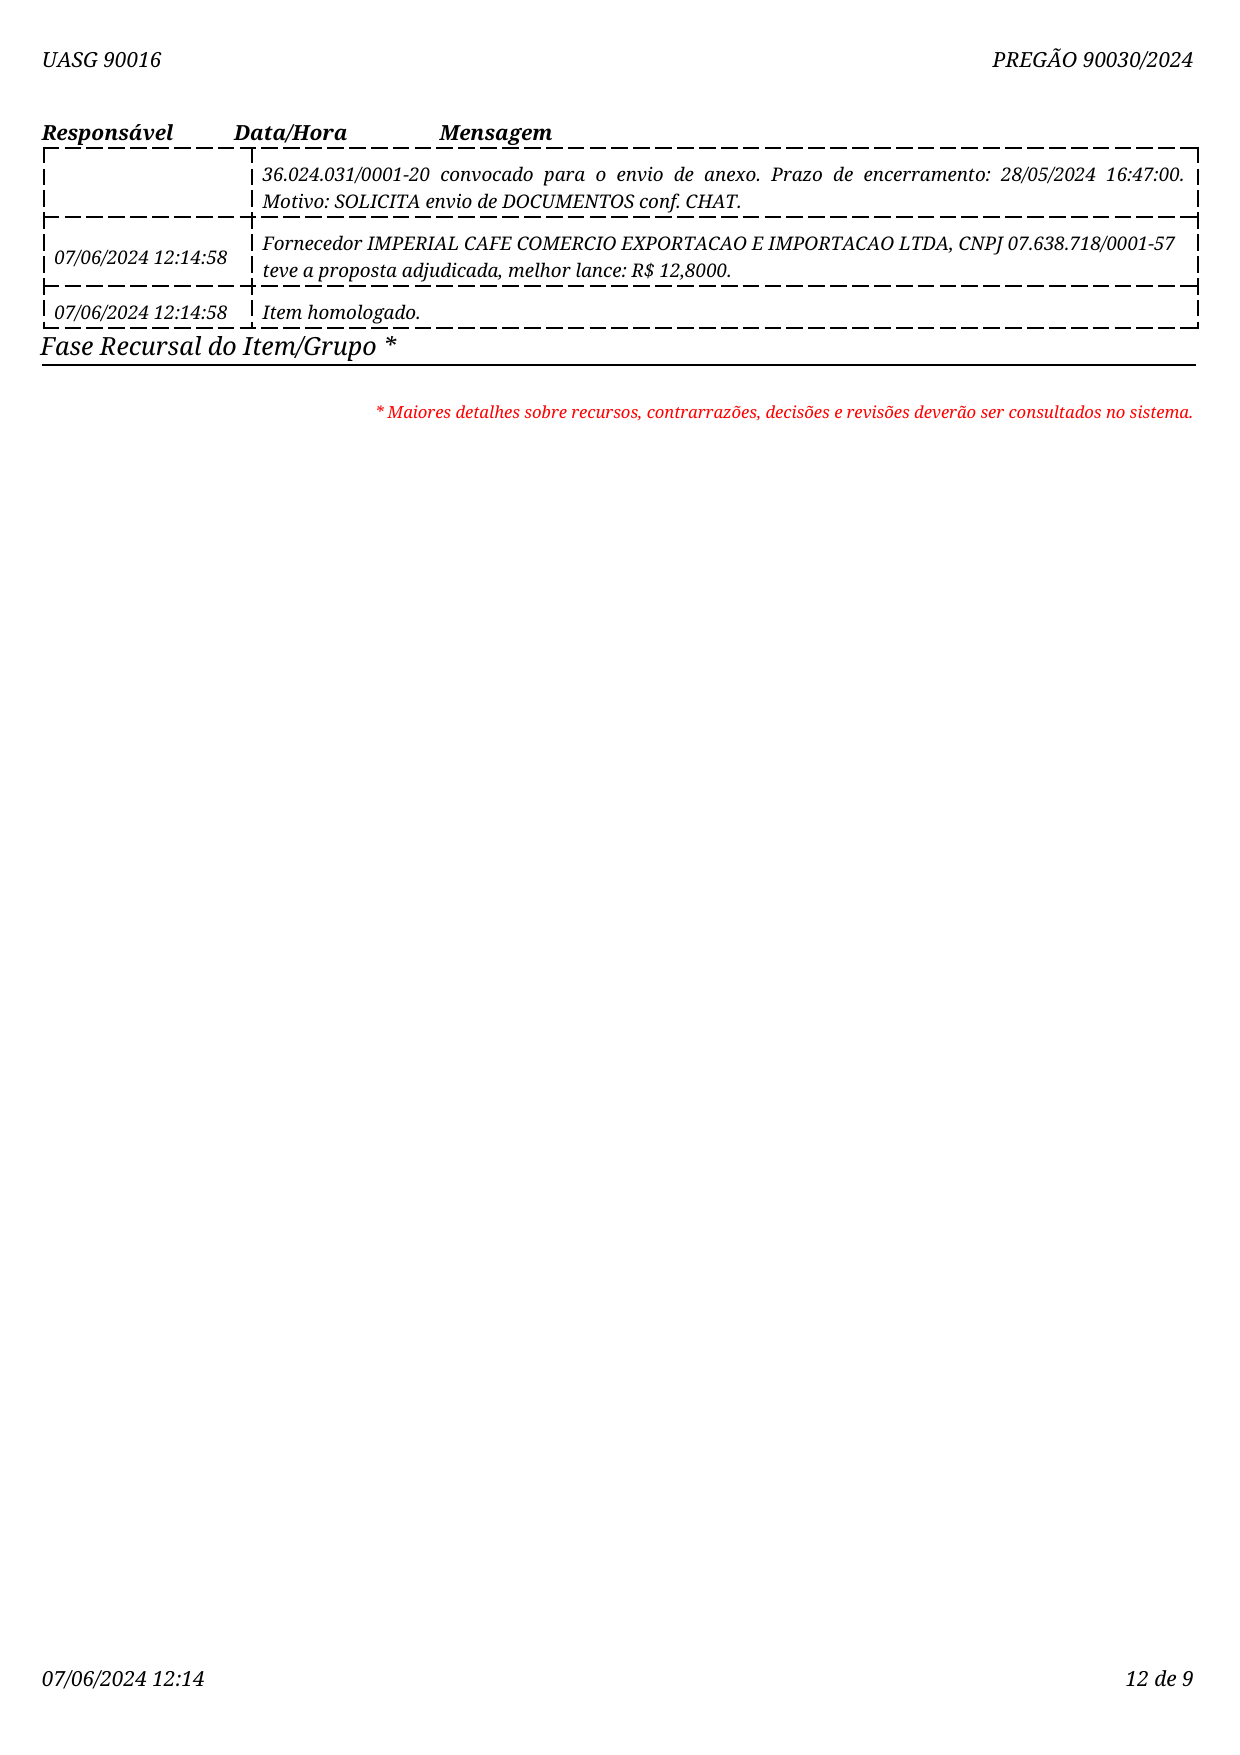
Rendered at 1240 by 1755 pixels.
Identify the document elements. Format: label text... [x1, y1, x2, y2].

table_cell Item homologado. [252, 285, 1198, 327]
text * Maiores detalhes sobre recursos, contrarrazões, decisões e revisões deverão ser consultados no sistema. [42, 400, 1196, 423]
text Fase Recursal do Item/Grupo * [40, 329, 1196, 363]
table_cell 07/06/2024 12:14:58 [44, 216, 252, 285]
table_cell 07/06/2024 12:14:58 [44, 285, 252, 327]
table_cell Fornecedor IMPERIAL CAFE COMERCIO EXPORTACAO E IMPORTACAO LTDA, CNPJ 07.638.718/0001-57 teve a proposta adjudicada, melhor lance: R$ 12,8000. [252, 216, 1198, 285]
table_cell 36.024.031/0001-20 convocado para o envio de anexo. Prazo de encerramento: 28/05/2024 16:47:00. Motivo: SOLICITA envio de DOCUMENTOS conf. CHAT. [252, 147, 1198, 216]
table_cell [44, 147, 252, 216]
